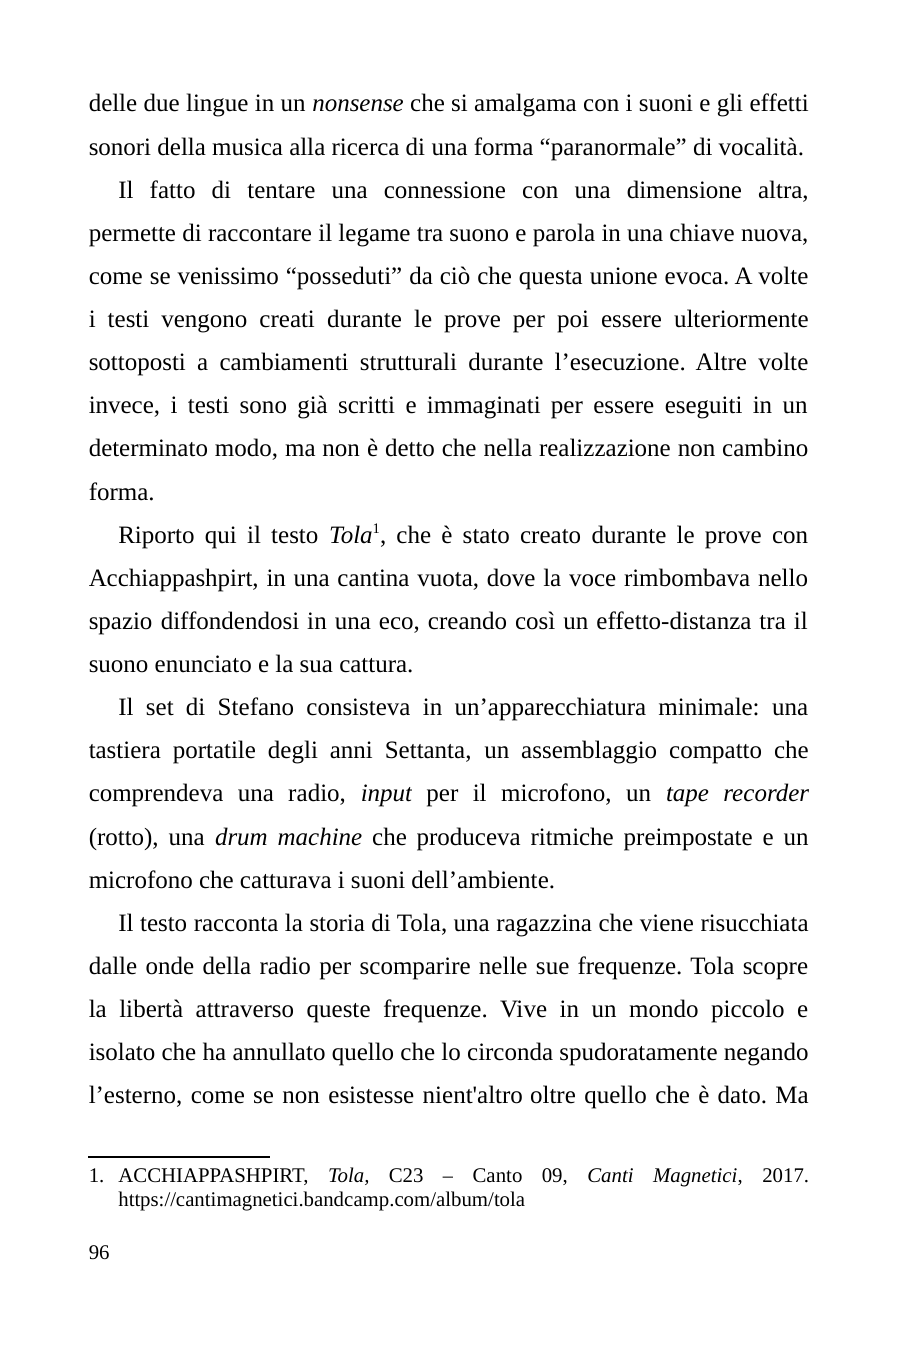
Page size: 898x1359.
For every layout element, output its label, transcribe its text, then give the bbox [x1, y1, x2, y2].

text Il set di Stefano consisteva in un’apparecchiatura minimale: una tastiera portatile degli anni Settanta, un assemblaggio compatto che comprendeva una radio, input per il microfono, un tape recorder (rotto), una drum machine che produceva ritmiche preimpostate e un microfono che catturava i suoni dell’ambiente. [88, 692, 809, 893]
text ACCHIAPPASHPIRT, Tola, C23 ‒ Canto 09, Canti Magnetici, 2017. https://cantimagnetici.bandcamp.com/album/tola [88, 1163, 809, 1211]
text delle due lingue in un nonsense che si amalgama con i suoni e gli effetti sonori della musica alla ricerca di una forma “paranormale” di vocalità. [88, 88, 809, 160]
text Il fatto di tentare una connessione con una dimensione altra, permette di raccontare il legame tra suono e parola in una chiave nuova, come se venissimo “posseduti” da ciò che questa unione evoca. A volte i testi vengono creati durante le prove per poi essere ulteriormente sottoposti a cambiamenti strutturali durante l’esecuzione. Altre volte invece, i testi sono già scritti e immaginati per essere eseguiti in un determinato modo, ma non è detto che nella realizzazione non cambino forma. [88, 175, 809, 505]
text Riporto qui il testo Tola, che è stato creato durante le prove con Acchiappashpirt, in una cantina vuota, dove la voce rimbombava nello spazio diffondendosi in una eco, creando così un effetto-distanza tra il suono enunciato e la sua cattura. [88, 520, 809, 678]
text Il testo racconta la storia di Tola, una ragazzina che viene risucchiata dalle onde della radio per scomparire nelle sue frequenze. Tola scopre la libertà attraverso queste frequenze. Vive in un mondo piccolo e isolato che ha annullato quello che lo circonda spudoratamente negando l’esterno, come se non esistesse nient'altro oltre quello che è dato. Ma [88, 908, 809, 1109]
